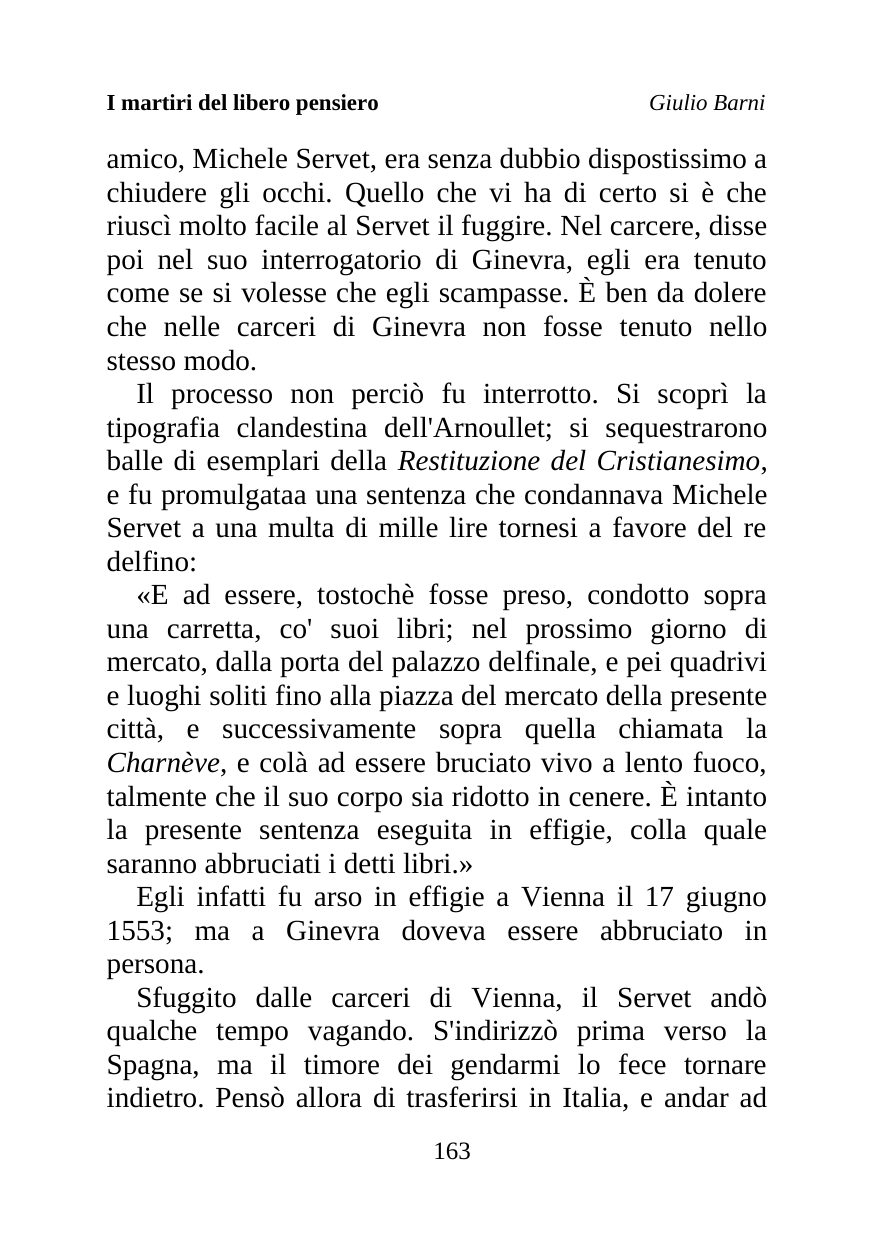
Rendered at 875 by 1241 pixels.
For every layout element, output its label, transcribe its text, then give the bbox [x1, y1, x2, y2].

text Egli infatti fu arso in effigie a Vienna il 17 giugno 1553; ma a Ginevra doveva essere abbruciato in persona. [106, 879, 768, 980]
text amico, Michele Servet, era senza dubbio dispostissimo a chiudere gli occhi. Quello che vi ha di certo si è che riuscì molto facile al Servet il fuggire. Nel carcere, disse poi nel suo interrogatorio di Ginevra, egli era tenuto come se si volesse che egli scampasse. È ben da dolere che nelle carceri di Ginevra non fosse tenuto nello stesso modo. [106, 141, 768, 376]
text Il processo non perciò fu interrotto. Si scoprì la tipografia clandestina dell'Arnoullet; si sequestrarono balle di esemplari della Restituzione del Cristianesimo, e fu promulgataa una sentenza che condannava Michele Servet a una multa di mille lire tornesi a favore del re delfino: [106, 376, 768, 577]
text «E ad essere, tostochè fosse preso, condotto sopra una carretta, co' suoi libri; nel prossimo giorno di mercato, dalla porta del palazzo delfinale, e pei quadrivi e luoghi soliti fino alla piazza del mercato della presente città, e successivamente sopra quella chiamata la Charnève, e colà ad essere bruciato vivo a lento fuoco, talmente che il suo corpo sia ridotto in cenere. È intanto la presente sentenza eseguita in effigie, colla quale saranno abbruciati i detti libri.» [106, 577, 768, 879]
text Sfuggito dalle carceri di Vienna, il Servet andò qualche tempo vagando. S'indirizzò prima verso la Spagna, ma il timore dei gendarmi lo fece tornare indietro. Pensò allora di trasferirsi in Italia, e andar ad [106, 980, 768, 1114]
